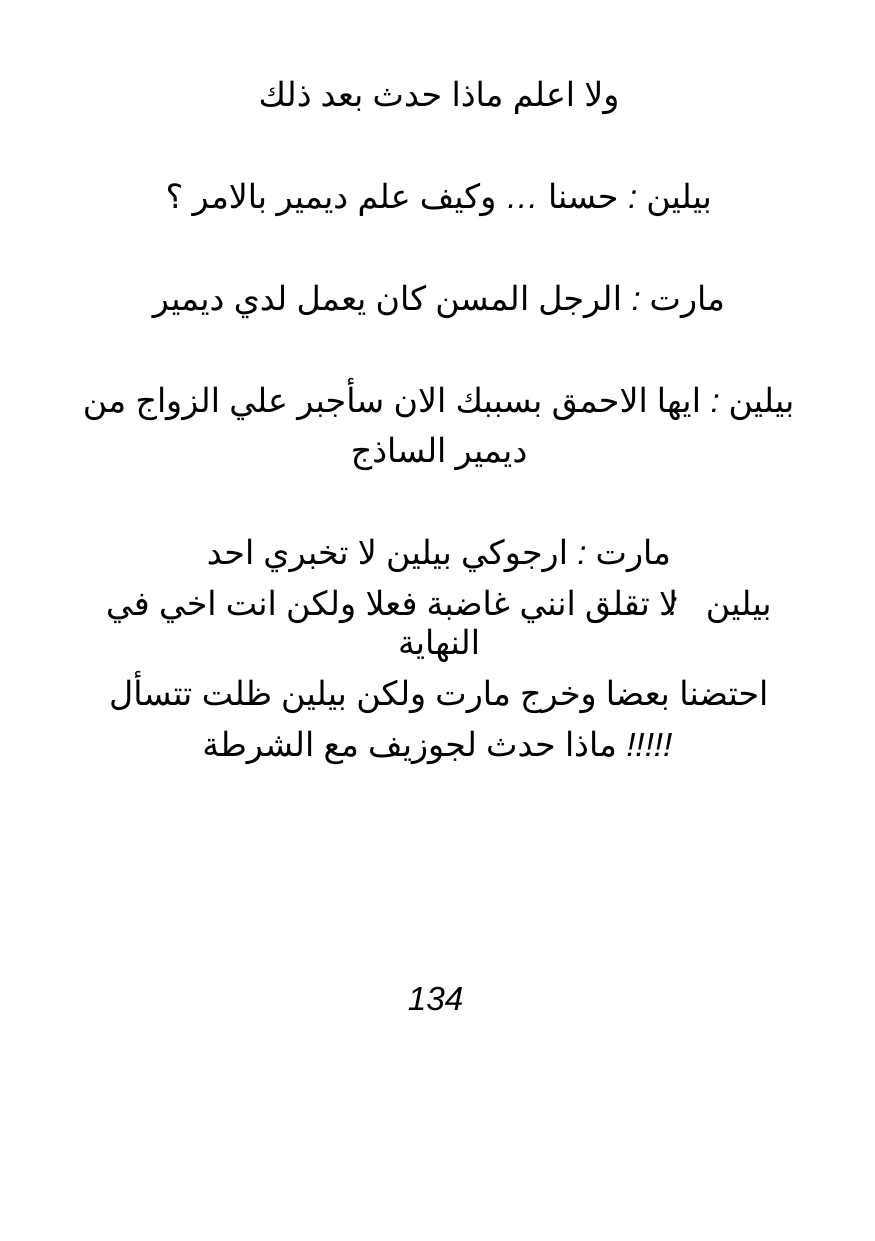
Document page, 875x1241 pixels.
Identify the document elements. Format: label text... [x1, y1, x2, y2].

text ديمير الساذج [75, 432, 799, 470]
text بيلين : حسنا … وكيف علم ديمير بالامر ؟ [75, 177, 799, 215]
text ولا اعلم ماذا حدث بعد ذلك [75, 75, 799, 113]
text بيلين : لا تقلق انني غاضبة فعلا ولكن انت اخي في النهاية [75, 584, 799, 661]
text ماذا حدث لجوزيف مع الشرطة !!!!! [75, 725, 799, 763]
text مارت : الرجل المسن كان يعمل لدي ديمير [75, 279, 799, 317]
text احتضنا بعضا وخرج مارت ولكن بيلين ظلت تتسأل [75, 674, 799, 712]
text مارت : ارجوكي بيلين لا تخبري احد [75, 533, 799, 572]
text بيلين : ايها الاحمق بسببك الان سأجبر علي الزواج من [75, 381, 799, 419]
text 134 [75, 979, 799, 1018]
